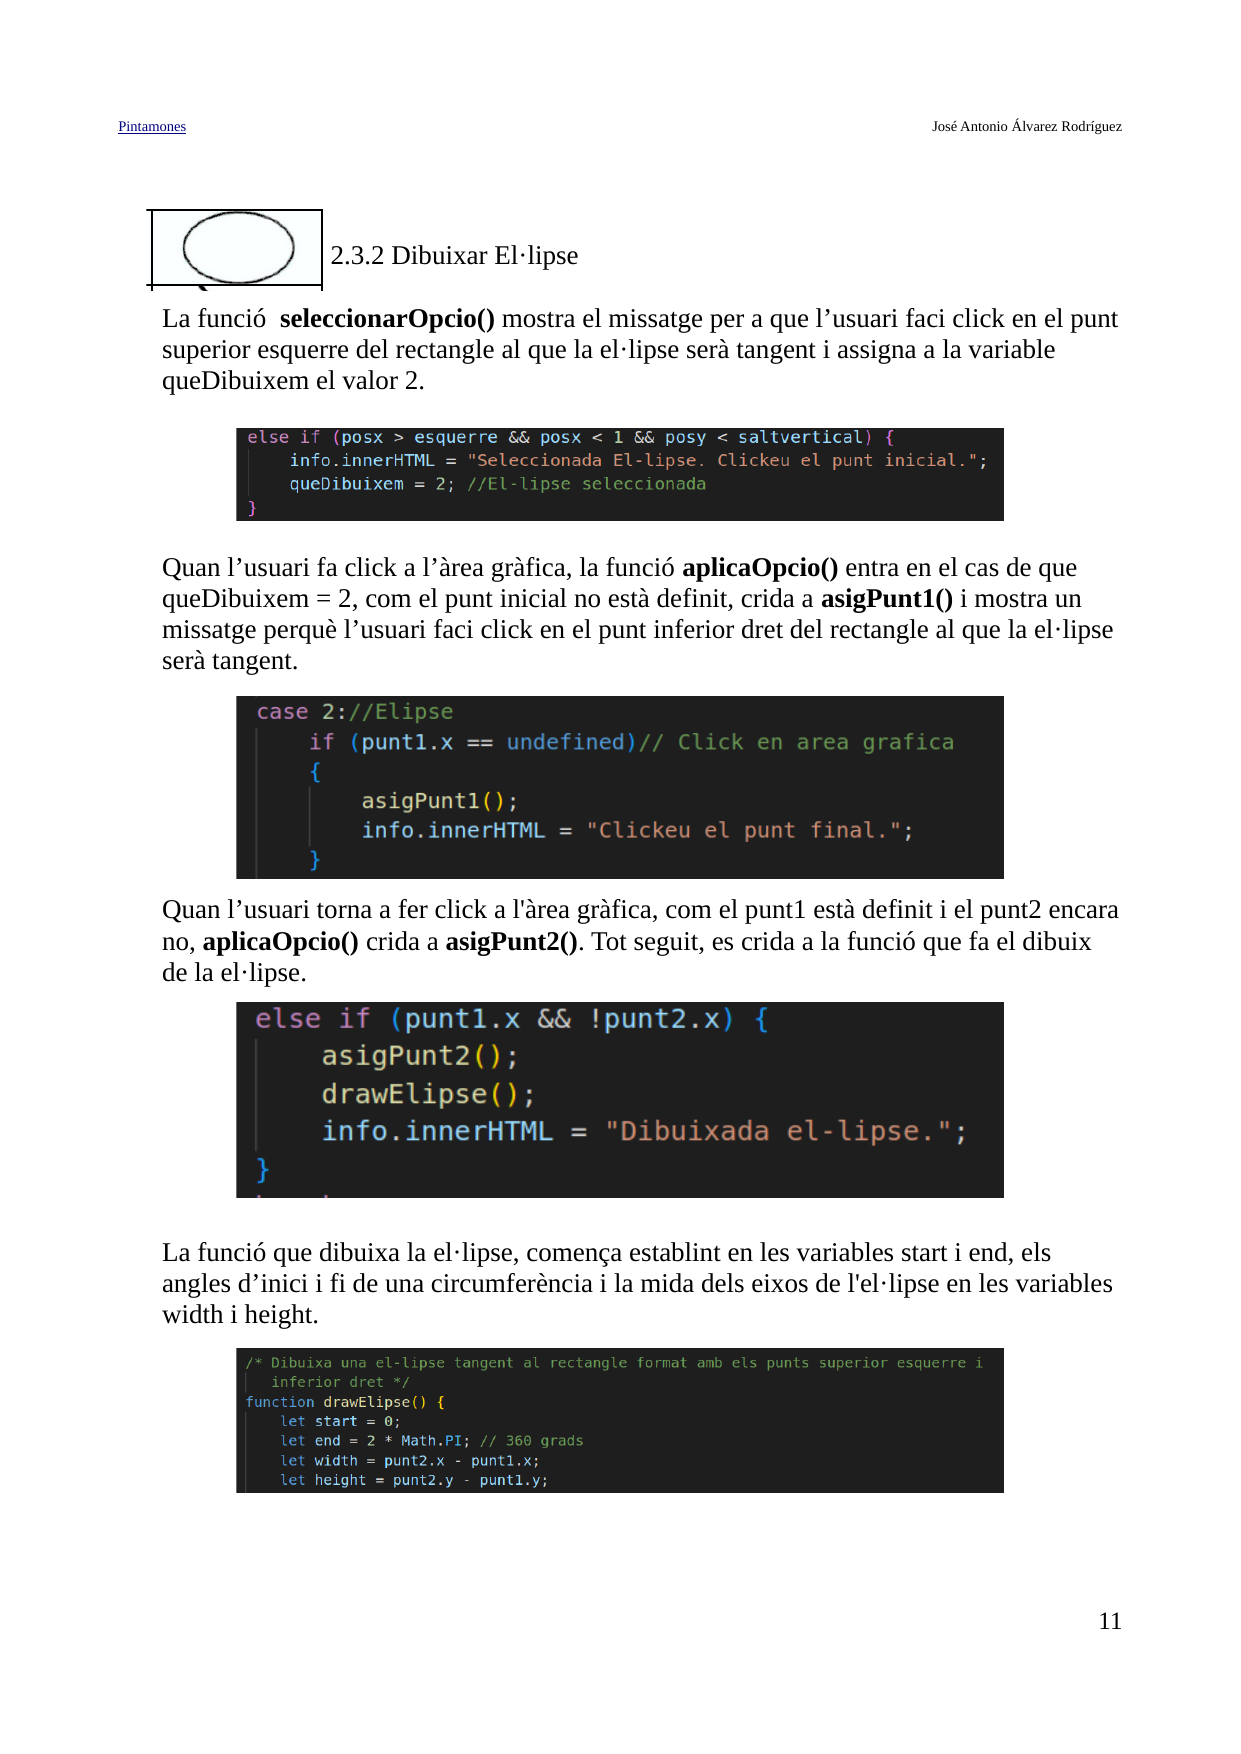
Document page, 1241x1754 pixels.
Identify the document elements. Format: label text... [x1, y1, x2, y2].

text Quan l’usuari fa click a l’àrea gràfica, la funció aplicaOpcio() entra en el cas de que queDibuixem = 2, com el punt inicial no està definit, crida a asigPunt1() i mostra un missatge perquè l’usuari faci click en el punt inferior dret del rectangle al que la el·lipse serà tangent. [162, 551, 1122, 675]
text La funció seleccionarOpcio() mostra el missatge per a que l’usuari faci click en el punt superior esquerre del rectangle al que la el·lipse serà tangent i assigna a la variable queDibuixem el valor 2. [162, 302, 1122, 395]
text La funció que dibuixa la el·lipse, comença establint en les variables start i end, els angles d’inici i fi de una circumferència i la mida dels eixos de l'el·lipse en les variables width i height. [162, 1236, 1122, 1329]
picture [236, 1002, 1004, 1198]
text 2.3.2 Dibuixar El·lipse [324, 239, 1122, 271]
picture [146, 205, 324, 291]
text Quan l’usuari torna a fer click a l'àrea gràfica, com el punt1 està definit i el punt2 encara no, aplicaOpcio() crida a asigPunt2(). Tot seguit, es crida a la funció que fa el dibuix de la el·lipse. [162, 893, 1122, 987]
picture [236, 696, 1004, 879]
picture [236, 1348, 1004, 1493]
text [118, 239, 146, 271]
picture [236, 428, 1004, 521]
